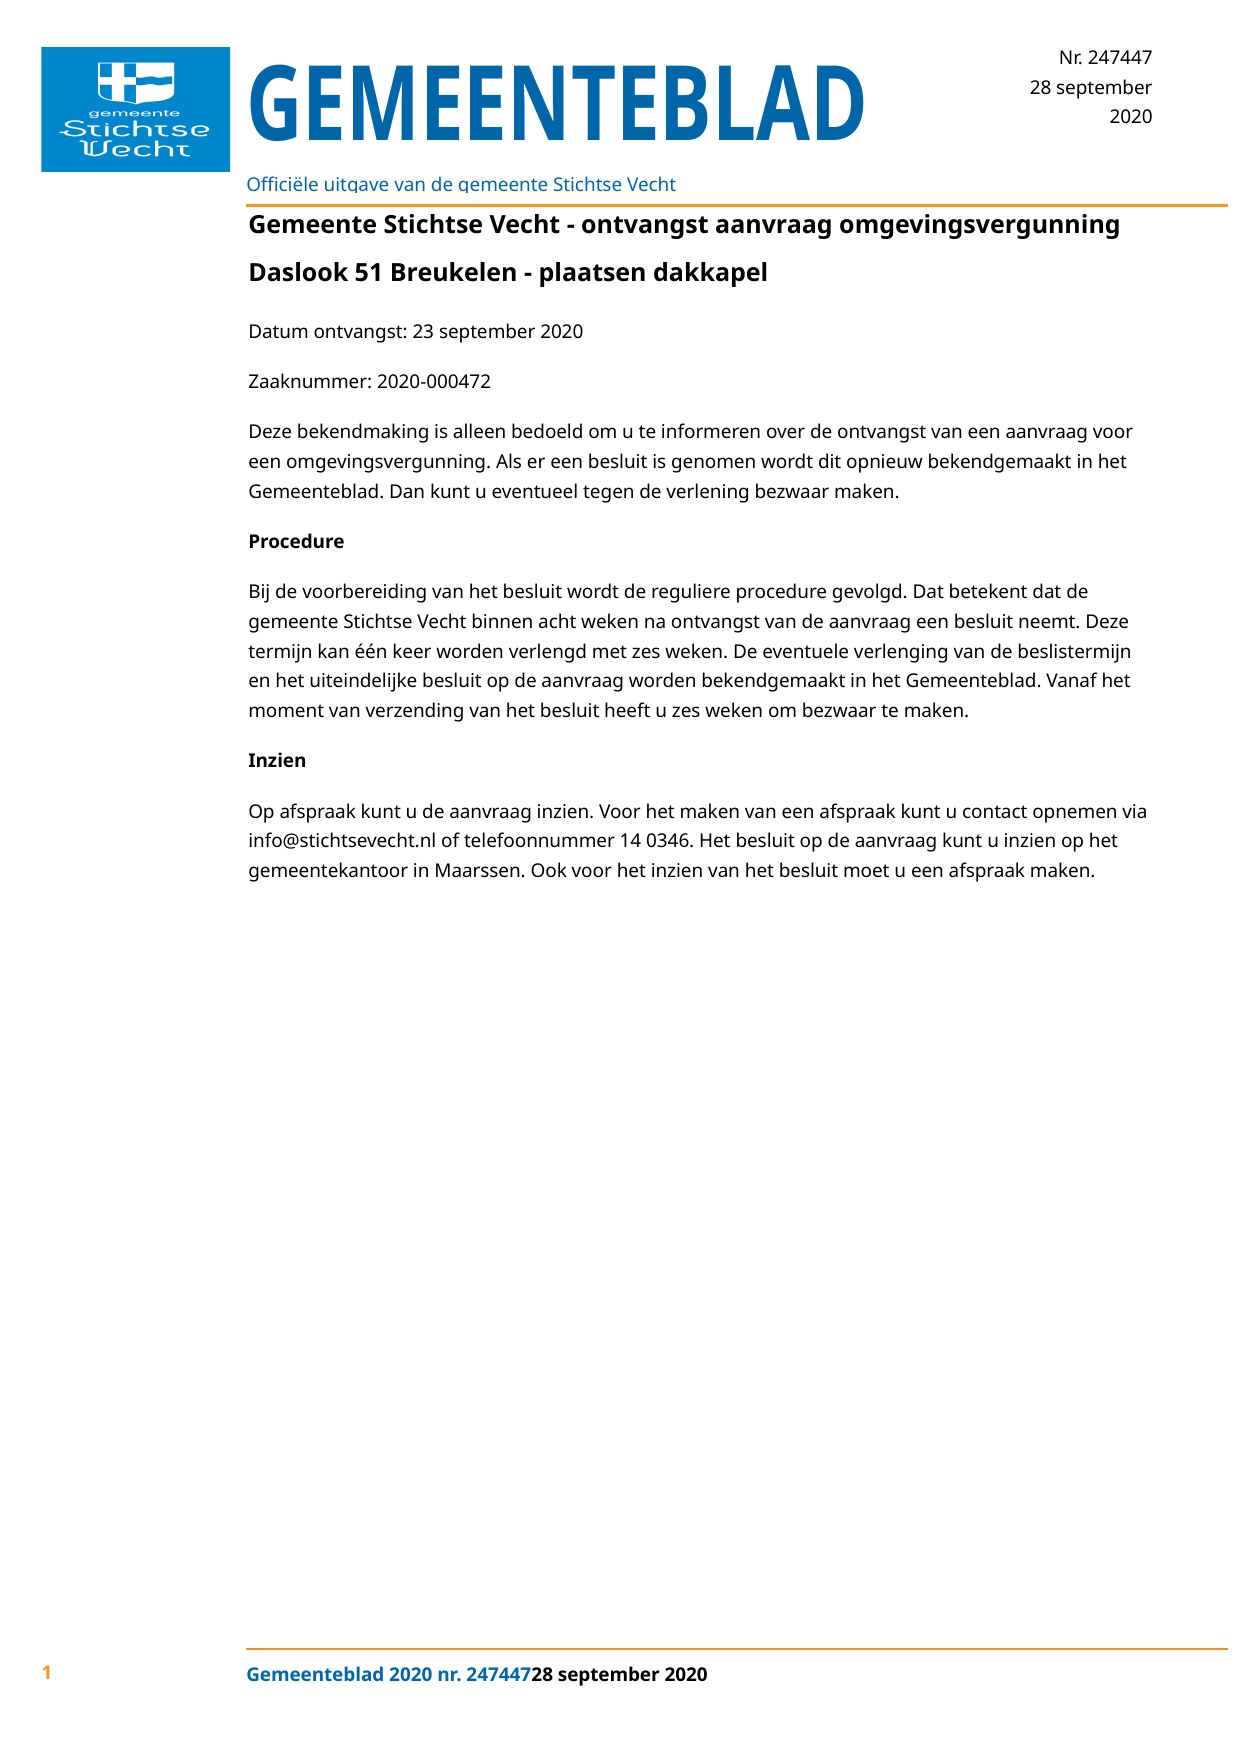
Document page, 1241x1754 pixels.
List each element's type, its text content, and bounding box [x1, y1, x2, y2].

picture [137, 63, 174, 103]
text Inzien [248, 747, 1152, 773]
text Op afspraak kunt u de aanvraag inzien. Voor het maken van een afspraak kunt u contact opnemen via info@stichtsevecht.nl of telefoonnummer 14 0346. Het besluit op de aanvraag kunt u inzien op het gemeentekantoor in Maarssen. Ook voor het inzien van het besluit moet u een afspraak maken. [248, 798, 1152, 883]
text Gemeente Stichtse Vecht - ontvangst aanvraag omgevingsvergunning Daslook 51 Breukelen - plaatsen dakkapel [248, 207, 1152, 288]
picture [99, 63, 135, 101]
text Deze bekendmaking is alleen bedoeld om u te informeren over de ontvangst van een aanvraag voor een omgevingsvergunning. Als er een besluit is genomen wordt dit opnieuw bekendgemaakt in het Gemeenteblad. Dan kunt u eventueel tegen de verlening bezwaar maken. [248, 419, 1152, 504]
text Datum ontvangst: 23 september 2020 [248, 318, 1152, 344]
text Procedure [248, 528, 1152, 554]
text Bij de voorbereiding van het besluit wordt de reguliere procedure gevolgd. Dat betekent dat de gemeente Stichtse Vecht binnen acht weken na ontvangst van de aanvraag een besluit neemt. Deze termijn kan één keer worden verlengd met zes weken. De eventuele verlenging van de beslistermijn en het uiteindelijke besluit op de aanvraag worden bekendgemaakt in het Gemeenteblad. Vanaf het moment van verzending van het besluit heeft u zes weken om bezwaar te maken. [248, 579, 1152, 723]
text Zaaknummer: 2020-000472 [248, 368, 1152, 394]
